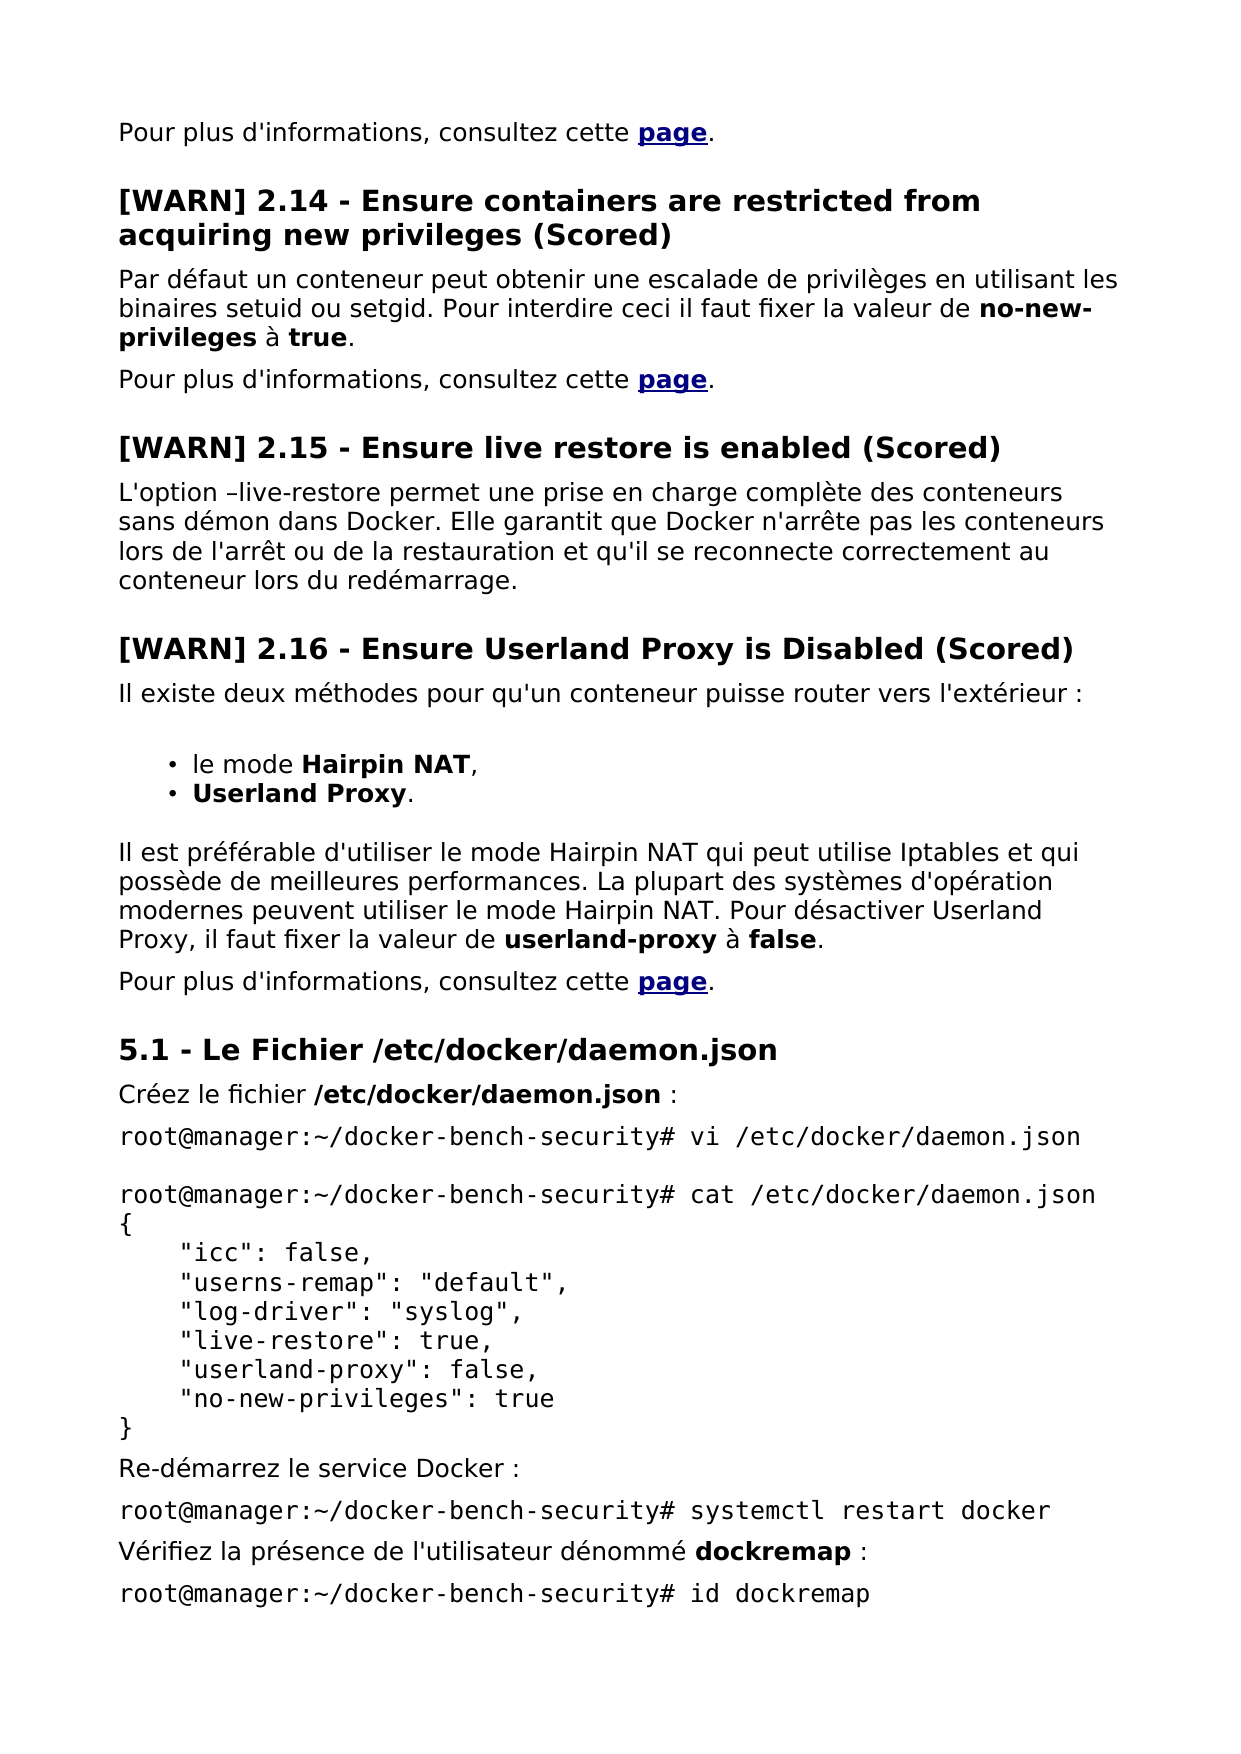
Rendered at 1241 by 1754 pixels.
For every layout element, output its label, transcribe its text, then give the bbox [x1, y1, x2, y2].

text L'option –live-restore permet une prise en charge complète des conteneurs sans démon dans Docker. Elle garantit que Docker n'arrête pas les conteneurs lors de l'arrêt ou de la restauration et qu'il se reconnecte correctement au conteneur lors du redémarrage. [118, 478, 1122, 595]
subtitle [WARN] 2.16 - Ensure Userland Proxy is Disabled (Scored) [118, 632, 1122, 666]
text Pour plus d'informations, consultez cette page. [118, 365, 1122, 394]
subtitle [WARN] 2.15 - Ensure live restore is enabled (Scored) [118, 432, 1122, 466]
text Vérifiez la présence de l'utilisateur dénommé dockremap : [118, 1537, 1122, 1566]
list Userland Proxy. [177, 779, 1122, 808]
list le mode Hairpin NAT, [177, 750, 1122, 779]
subtitle 5.1 - Le Fichier /etc/docker/daemon.json [118, 1034, 1122, 1068]
text Il est préférable d'utiliser le mode Hairpin NAT qui peut utilise Iptables et qui possède de meilleures performances. La plupart des systèmes d'opération modernes peuvent utiliser le mode Hairpin NAT. Pour désactiver Userland Proxy, il faut fixer la valeur de userland-proxy à false. [118, 838, 1122, 954]
subtitle [WARN] 2.14 - Ensure containers are restricted from acquiring new privileges (Scored) [118, 185, 1122, 253]
text Par défaut un conteneur peut obtenir une escalade de privilèges en utilisant les binaires setuid ou setgid. Pour interdire ceci il faut fixer la valeur de no-new-privileges à true. [118, 265, 1122, 353]
text Pour plus d'informations, consultez cette page. [118, 118, 1122, 147]
text Il existe deux méthodes pour qu'un conteneur puisse router vers l'extérieur : [118, 679, 1122, 708]
text root@manager:~/docker-bench-security# systemctl restart docker [118, 1496, 1122, 1525]
text Re-démarrez le service Docker : [118, 1454, 1122, 1484]
text root@manager:~/docker-bench-security# id dockremap [118, 1579, 1122, 1608]
text Créez le fichier /etc/docker/daemon.json : [118, 1080, 1122, 1109]
text Pour plus d'informations, consultez cette page. [118, 967, 1122, 996]
text root@manager:~/docker-bench-security# vi /etc/docker/daemon.json root@manager:~/docker-bench-security# cat /etc/docker/daemon.json { "icc": false, "userns-remap": "default", "log-driver": "syslog", "live-restore": true, "userland-proxy": false, "no-new-privileges": true } [118, 1122, 1122, 1443]
